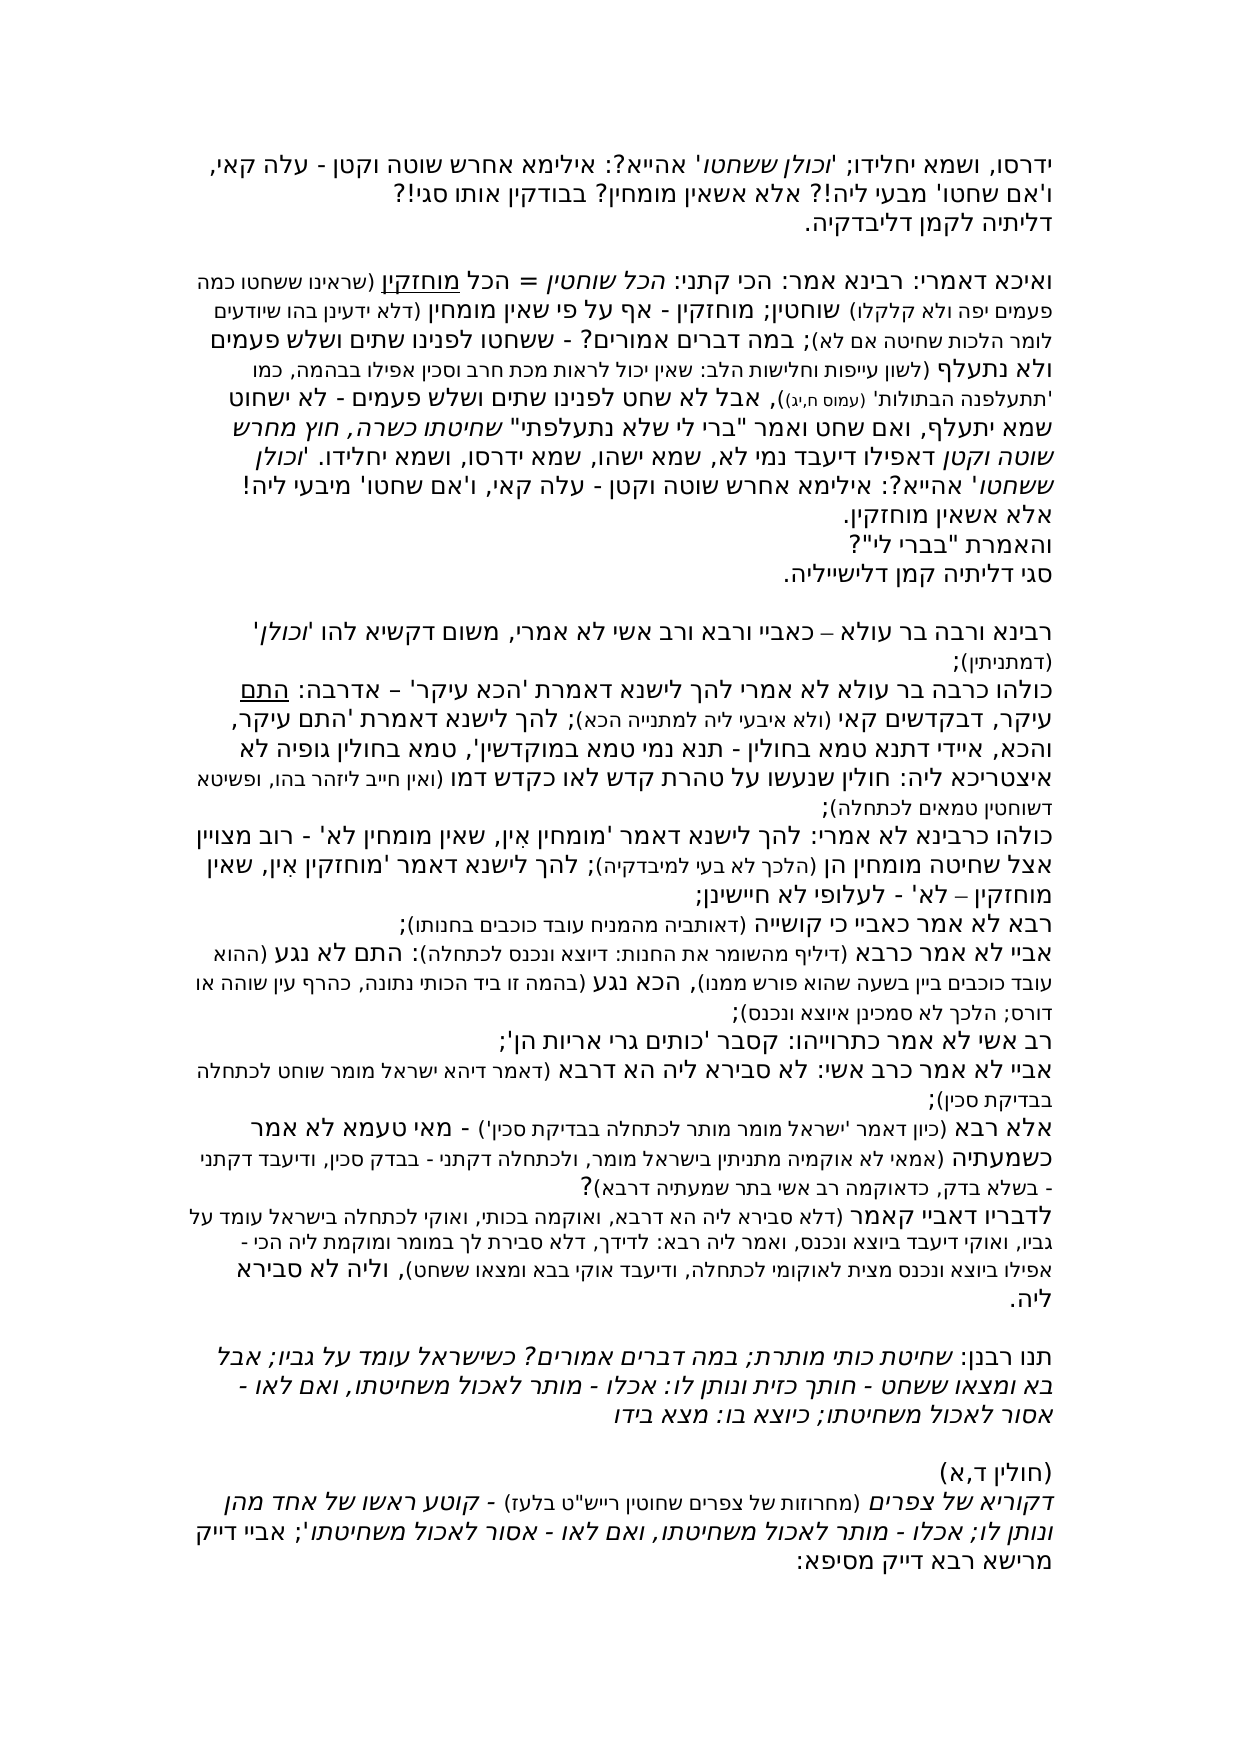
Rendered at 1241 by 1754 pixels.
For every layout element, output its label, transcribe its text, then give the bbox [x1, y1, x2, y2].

text דקוריא של צפרים (מחרוזות של צפרים שחוטין רייש"ט בלעז) - קוטע ראשו של אחד מהן ונותן לו; אכלו - מותר לאכול משחיטתו, ואם לאו - אסור לאכול משחיטתו'; אביי דייק מרישא רבא דייק מסיפא: [187, 1487, 1053, 1575]
text והאמרת "בברי לי"? [187, 530, 1053, 559]
text ידרסו, ושמא יחלידו; 'וכולן ששחטו' אהייא?: אילימא אחרש שוטה וקטן - עלה קאי, ו'אם שחטו' מבעי ליה!? אלא אשאין מומחין? בבודקין אותו סגי!? [187, 150, 1053, 208]
text כולהו כרבה בר עולא לא אמרי להך לישנא דאמרת 'הכא עיקר' – אדרבה: התם עיקר, דבקדשים קאי (ולא איבעי ליה למתנייה הכא); להך לישנא דאמרת 'התם עיקר, והכא, איידי דתנא טמא בחולין - תנא נמי טמא במוקדשין', טמא בחולין גופיה לא איצטריכא ליה: חולין שנעשו על טהרת קדש לאו כקדש דמו (ואין חייב ליזהר בהו, ופשיטא דשוחטין טמאים לכתחלה); [187, 675, 1053, 821]
text רבינא ורבה בר עולא – כאביי ורבא ורב אשי לא אמרי, משום דקשיא להו 'וכולן' (דמתניתין); [187, 617, 1053, 675]
text רב אשי לא אמר כתרוייהו: קסבר 'כותים גרי אריות הן'; [187, 1026, 1053, 1055]
text דליתיה לקמן דליבדקיה. [187, 208, 1053, 238]
text ואיכא דאמרי: רבינא אמר: הכי קתני: הכל שוחטין = הכל מוחזקין (שראינו ששחטו כמה פעמים יפה ולא קלקלו) שוחטין; מוחזקין - אף על פי שאין מומחין (דלא ידעינן בהו שיודעים לומר הלכות שחיטה אם לא); במה דברים אמורים? - ששחטו לפנינו שתים ושלש פעמים ולא נתעלף (לשון עייפות וחלישות הלב: שאין יכול לראות מכת חרב וסכין אפילו בבהמה, כמו 'תתעלפנה הבתולות' (עמוס ח,יג)), אבל לא שחט לפנינו שתים ושלש פעמים - לא ישחוט שמא יתעלף, ואם שחט ואמר "ברי לי שלא נתעלפתי" שחיטתו כשרה, חוץ מחרש שוטה וקטן דאפילו דיעבד נמי לא, שמא ישהו, שמא ידרסו, ושמא יחלידו. 'וכולן ששחטו' אהייא?: אילימא אחרש שוטה וקטן - עלה קאי, ו'אם שחטו' מיבעי ליה! אלא אשאין מוחזקין. [187, 266, 1053, 530]
text כולהו כרבינא לא אמרי: להך לישנא דאמר 'מומחין אִין, שאין מומחין לא' - רוב מצויין אצל שחיטה מומחין הן (הלכך לא בעי למיבדקיה); להך לישנא דאמר 'מוחזקין אִין, שאין מוחזקין – לא' - לעלופי לא חיישינן; [187, 821, 1053, 909]
text רבא לא אמר כאביי כי קושייה (דאותביה מהמניח עובד כוכבים בחנותו); [187, 909, 1053, 938]
text לדבריו דאביי קאמר (דלא סבירא ליה הא דרבא, ואוקמה בכותי, ואוקי לכתחלה בישראל עומד על גביו, ואוקי דיעבד ביוצא ונכנס, ואמר ליה רבא: לדידך, דלא סבירת לך במומר ומוקמת ליה הכי - אפילו ביוצא ונכנס מצית לאוקומי לכתחלה, ודיעבד אוקי בבא ומצאו ששחט), וליה לא סבירא ליה. [187, 1201, 1053, 1313]
text תנו רבנן: שחיטת כותי מותרת; במה דברים אמורים? כשישראל עומד על גביו; אבל בא ומצאו ששחט - חותך כזית ונותן לו: אכלו - מותר לאכול משחיטתו, ואם לאו - אסור לאכול משחיטתו; כיוצא בו: מצא בידו [187, 1342, 1053, 1429]
text אלא רבא (כיון דאמר 'ישראל מומר מותר לכתחלה בבדיקת סכין') - מאי טעמא לא אמר כשמעתיה (אמאי לא אוקמיה מתניתין בישראל מומר, ולכתחלה דקתני - בבדק סכין, ודיעבד דקתני - בשלא בדק, כדאוקמה רב אשי בתר שמעתיה דרבא)? [187, 1113, 1053, 1201]
text סגי דליתיה קמן דלישייליה. [187, 559, 1053, 588]
text אביי לא אמר כרבא (דיליף מהשומר את החנות: דיוצא ונכנס לכתחלה): התם לא נגע (ההוא עובד כוכבים ביין בשעה שהוא פורש ממנו), הכא נגע (בהמה זו ביד הכותי נתונה, כהרף עין שוהה או דורס; הלכך לא סמכינן איוצא ונכנס); [187, 938, 1053, 1026]
text אביי לא אמר כרב אשי: לא סבירא ליה הא דרבא (דאמר דיהא ישראל מומר שוחט לכתחלה בבדיקת סכין); [187, 1055, 1053, 1113]
text (חולין ד,א) [187, 1458, 1053, 1487]
